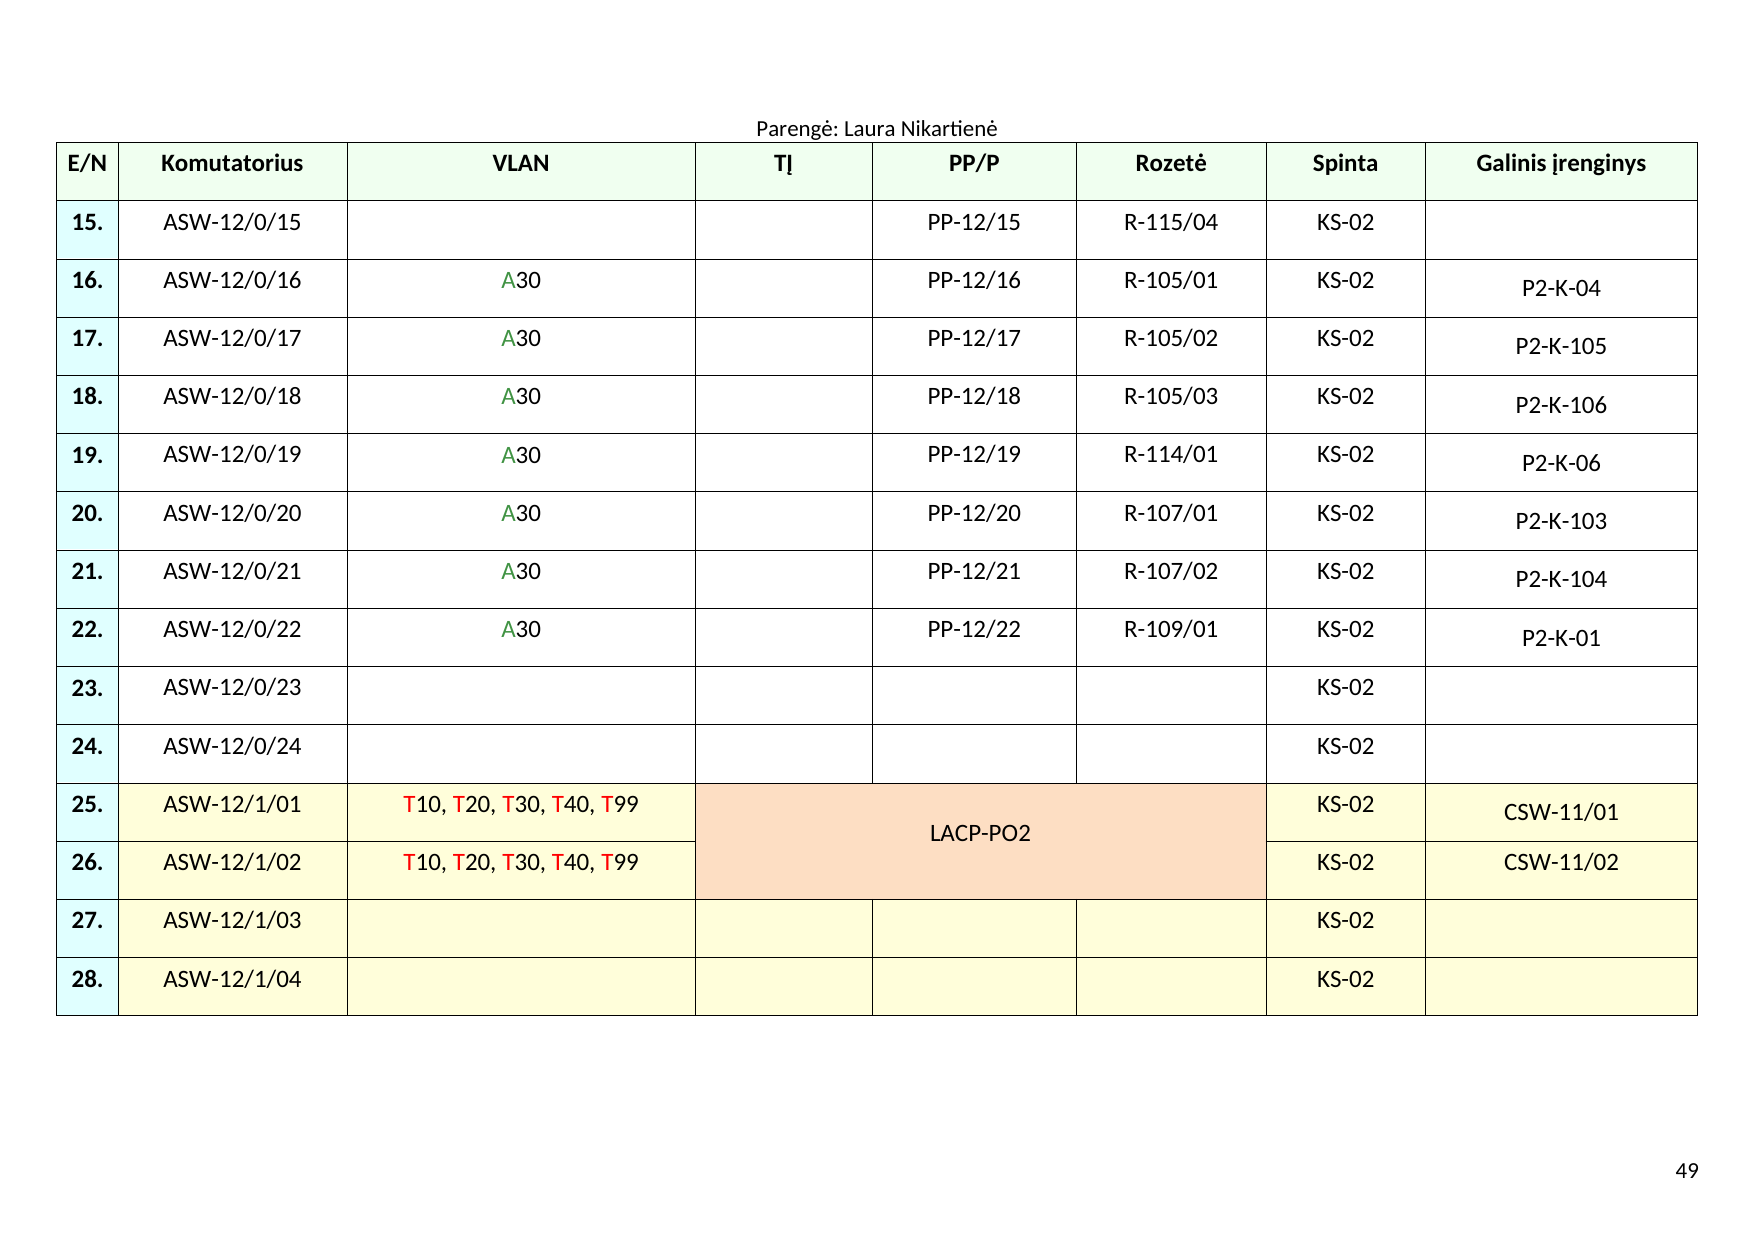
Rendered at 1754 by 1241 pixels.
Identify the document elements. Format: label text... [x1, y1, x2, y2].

table_cell [873, 900, 1076, 957]
table_header TĮ [696, 143, 872, 200]
table_cell [1077, 900, 1266, 957]
table_cell [57, 318, 118, 375]
table_cell PP-12/22 [873, 609, 1076, 666]
table_cell [57, 725, 118, 782]
table_cell PP-12/21 [873, 551, 1076, 608]
table_cell KS-02 [1267, 609, 1425, 666]
table_cell [1426, 667, 1697, 724]
table_cell R-107/02 [1077, 551, 1266, 608]
table_cell [873, 958, 1076, 1015]
table_cell KS-02 [1267, 842, 1425, 899]
table_header Komutatorius [119, 143, 347, 200]
table_cell ASW-12/0/24 [119, 725, 347, 782]
table_cell [873, 667, 1076, 724]
table_cell KS-02 [1267, 318, 1425, 375]
table_cell [348, 667, 695, 724]
table_header Rozetė [1077, 143, 1266, 200]
table_cell CSW-11/01 [1426, 784, 1697, 841]
table_cell R-114/01 [1077, 434, 1266, 491]
table_cell [57, 667, 118, 724]
table_cell ASW-12/0/21 [119, 551, 347, 608]
table_cell R-105/03 [1077, 376, 1266, 433]
table_cell [696, 201, 872, 258]
table_cell R-105/02 [1077, 318, 1266, 375]
table_cell ASW-12/1/02 [119, 842, 347, 899]
table_cell PP-12/16 [873, 260, 1076, 317]
table_cell [1426, 201, 1697, 258]
table_cell [57, 492, 118, 549]
table_cell LACP-PO2 [696, 784, 1266, 899]
table_cell KS-02 [1267, 958, 1425, 1015]
table_cell [57, 958, 118, 1015]
table_cell R-115/04 [1077, 201, 1266, 258]
table_cell [57, 376, 118, 433]
table_cell ASW-12/0/20 [119, 492, 347, 549]
table_cell [696, 492, 872, 549]
table_cell [696, 434, 872, 491]
table_cell [1077, 725, 1266, 782]
table_cell [348, 725, 695, 782]
table_cell [696, 958, 872, 1015]
table_cell ASW-12/0/19 [119, 434, 347, 491]
table_cell A30 [348, 318, 695, 375]
table_header PP/P [873, 143, 1076, 200]
table_cell A30 [348, 609, 695, 666]
table_cell KS-02 [1267, 551, 1425, 608]
table_cell KS-02 [1267, 784, 1425, 841]
table_cell CSW-11/02 [1426, 842, 1697, 899]
table_cell [1077, 667, 1266, 724]
table_cell ASW-12/0/18 [119, 376, 347, 433]
table_cell [57, 551, 118, 608]
table_cell A30 [348, 551, 695, 608]
table_cell KS-02 [1267, 492, 1425, 549]
table_header VLAN [348, 143, 695, 200]
table_cell KS-02 [1267, 667, 1425, 724]
table_cell PP-12/20 [873, 492, 1076, 549]
table_cell [696, 551, 872, 608]
table_cell [696, 376, 872, 433]
table_cell A30 [348, 260, 695, 317]
table_cell [348, 958, 695, 1015]
table_cell ASW-12/1/03 [119, 900, 347, 957]
table_cell ASW-12/1/04 [119, 958, 347, 1015]
table_cell [57, 201, 118, 258]
table_cell T10, T20, T30, T40, T99 [348, 842, 695, 899]
table_cell [57, 609, 118, 666]
table_cell ASW-12/0/15 [119, 201, 347, 258]
table_cell ASW-12/1/01 [119, 784, 347, 841]
table_header Galinis įrenginys [1426, 143, 1697, 200]
table_cell PP-12/18 [873, 376, 1076, 433]
table_cell P2-K-04 [1426, 260, 1697, 317]
table_cell KS-02 [1267, 900, 1425, 957]
table_cell [348, 900, 695, 957]
table_cell [696, 318, 872, 375]
table_cell [696, 667, 872, 724]
table_cell PP-12/19 [873, 434, 1076, 491]
table_cell ASW-12/0/16 [119, 260, 347, 317]
table_cell KS-02 [1267, 434, 1425, 491]
table_cell P2-K-105 [1426, 318, 1697, 375]
table_cell A30 [348, 492, 695, 549]
table_cell P2-K-106 [1426, 376, 1697, 433]
table_cell [873, 725, 1076, 782]
table_cell [57, 842, 118, 899]
table_cell [696, 900, 872, 957]
table_cell ASW-12/0/22 [119, 609, 347, 666]
table_cell R-107/01 [1077, 492, 1266, 549]
table_cell [57, 900, 118, 957]
table_cell R-105/01 [1077, 260, 1266, 317]
table_cell T10, T20, T30, T40, T99 [348, 784, 695, 841]
table_cell [57, 260, 118, 317]
table_cell R-109/01 [1077, 609, 1266, 666]
table_cell [1426, 725, 1697, 782]
table_cell [348, 201, 695, 258]
table_header Spinta [1267, 143, 1425, 200]
table_cell P2-K-01 [1426, 609, 1697, 666]
table_cell P2-K-103 [1426, 492, 1697, 549]
table_cell [696, 725, 872, 782]
table_cell KS-02 [1267, 725, 1425, 782]
table_cell P2-K-104 [1426, 551, 1697, 608]
table_cell KS-02 [1267, 201, 1425, 258]
table_cell ASW-12/0/17 [119, 318, 347, 375]
table_cell [1426, 900, 1697, 957]
table_cell A30 [348, 376, 695, 433]
table_cell [1426, 958, 1697, 1015]
table_cell ASW-12/0/23 [119, 667, 347, 724]
table_cell PP-12/17 [873, 318, 1076, 375]
table_cell PP-12/15 [873, 201, 1076, 258]
table_cell [1077, 958, 1266, 1015]
table_cell KS-02 [1267, 260, 1425, 317]
table_header E/N [57, 143, 118, 200]
table_cell P2-K-06 [1426, 434, 1697, 491]
table_cell A30 [348, 434, 695, 491]
table_cell KS-02 [1267, 376, 1425, 433]
table_cell [696, 609, 872, 666]
table_cell [57, 784, 118, 841]
table_cell [57, 434, 118, 491]
table_cell [696, 260, 872, 317]
